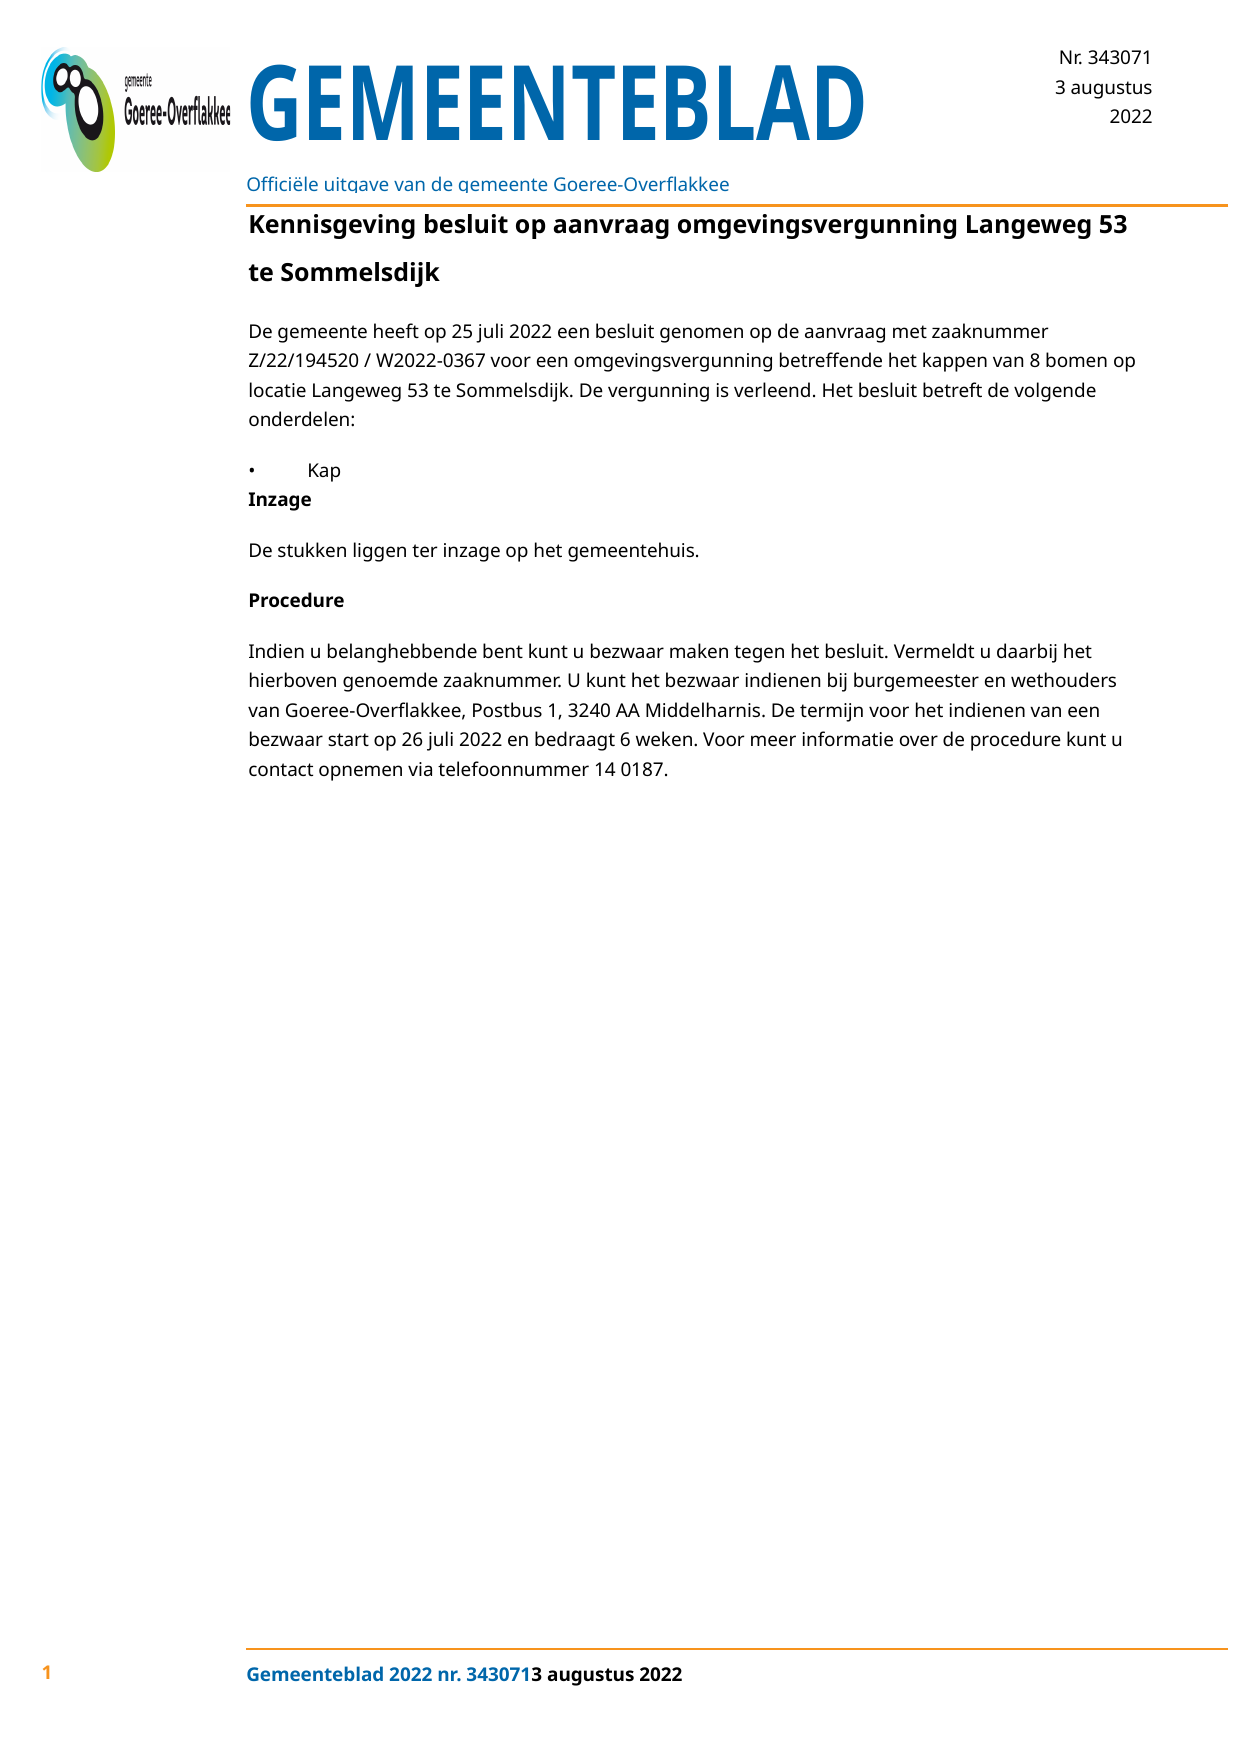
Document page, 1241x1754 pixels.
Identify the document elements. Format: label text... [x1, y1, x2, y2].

text De stukken liggen ter inzage op het gemeentehuis. [248, 537, 1152, 563]
picture [41, 47, 231, 172]
list Kap [248, 457, 1152, 483]
text Indien u belanghebbende bent kunt u bezwaar maken tegen het besluit. Vermeldt u daarbij het hierboven genoemde zaaknummer. U kunt het bezwaar indienen bij burgemeester en wethouders van Goeree-Overflakkee, Postbus 1, 3240 AA Middelharnis. De termijn voor het indienen van een bezwaar start op 26 juli 2022 en bedraagt 6 weken. Voor meer informatie over de procedure kunt u contact opnemen via telefoonnummer 14 0187. [248, 638, 1152, 782]
text De gemeente heeft op 25 juli 2022 een besluit genomen op de aanvraag met zaaknummer Z/22/194520 / W2022-0367 voor een omgevingsvergunning betreffende het kappen van 8 bomen op locatie Langeweg 53 te Sommelsdijk. De vergunning is verleend. Het besluit betreft de volgende onderdelen: [248, 318, 1152, 432]
text Kennisgeving besluit op aanvraag omgevingsvergunning Langeweg 53 te Sommelsdijk [248, 207, 1152, 288]
text Procedure [248, 587, 1152, 613]
text Inzage [248, 487, 1152, 512]
